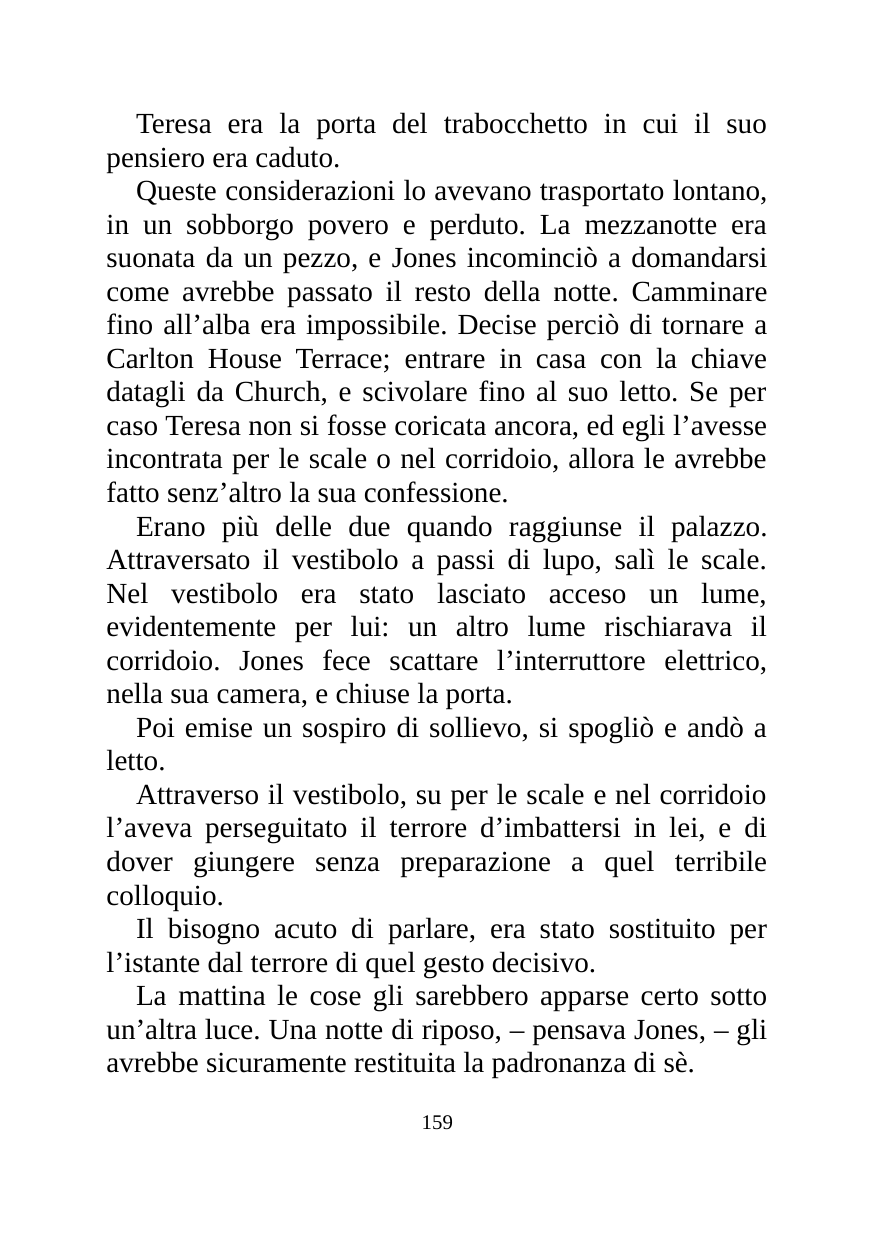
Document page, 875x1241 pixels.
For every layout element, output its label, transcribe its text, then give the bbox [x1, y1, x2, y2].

text Poi emise un sospiro di sollievo, si spogliò e andò a letto. [106, 710, 768, 777]
text Erano più delle due quando raggiunse il palazzo. Attraversato il vestibolo a passi di lupo, salì le scale. Nel vestibolo era stato lasciato acceso un lume, evidentemente per lui: un altro lume rischiarava il corridoio. Jones fece scattare l’interruttore elettrico, nella sua camera, e chiuse la porta. [106, 509, 768, 710]
text La mattina le cose gli sarebbero apparse certo sotto un’altra luce. Una notte di riposo, – pensava Jones, – gli avrebbe sicuramente restituita la padronanza di sè. [106, 978, 768, 1079]
text Attraverso il vestibolo, su per le scale e nel corridoio l’aveva perseguitato il terrore d’imbattersi in lei, e di dover giungere senza preparazione a quel terribile colloquio. [106, 777, 768, 911]
text Queste considerazioni lo avevano trasportato lontano, in un sobborgo povero e perduto. La mezzanotte era suonata da un pezzo, e Jones incominciò a domandarsi come avrebbe passato il resto della notte. Camminare fino all’alba era impossibile. Decise perciò di tornare a Carlton House Terrace; entrare in casa con la chiave datagli da Church, e scivolare fino al suo letto. Se per caso Teresa non si fosse coricata ancora, ed egli l’avesse incontrata per le scale o nel corridoio, allora le avrebbe fatto senz’altro la sua confessione. [106, 173, 768, 509]
text Il bisogno acuto di parlare, era stato sostituito per l’istante dal terrore di quel gesto decisivo. [106, 911, 768, 978]
text Teresa era la porta del trabocchetto in cui il suo pensiero era caduto. [106, 106, 768, 173]
